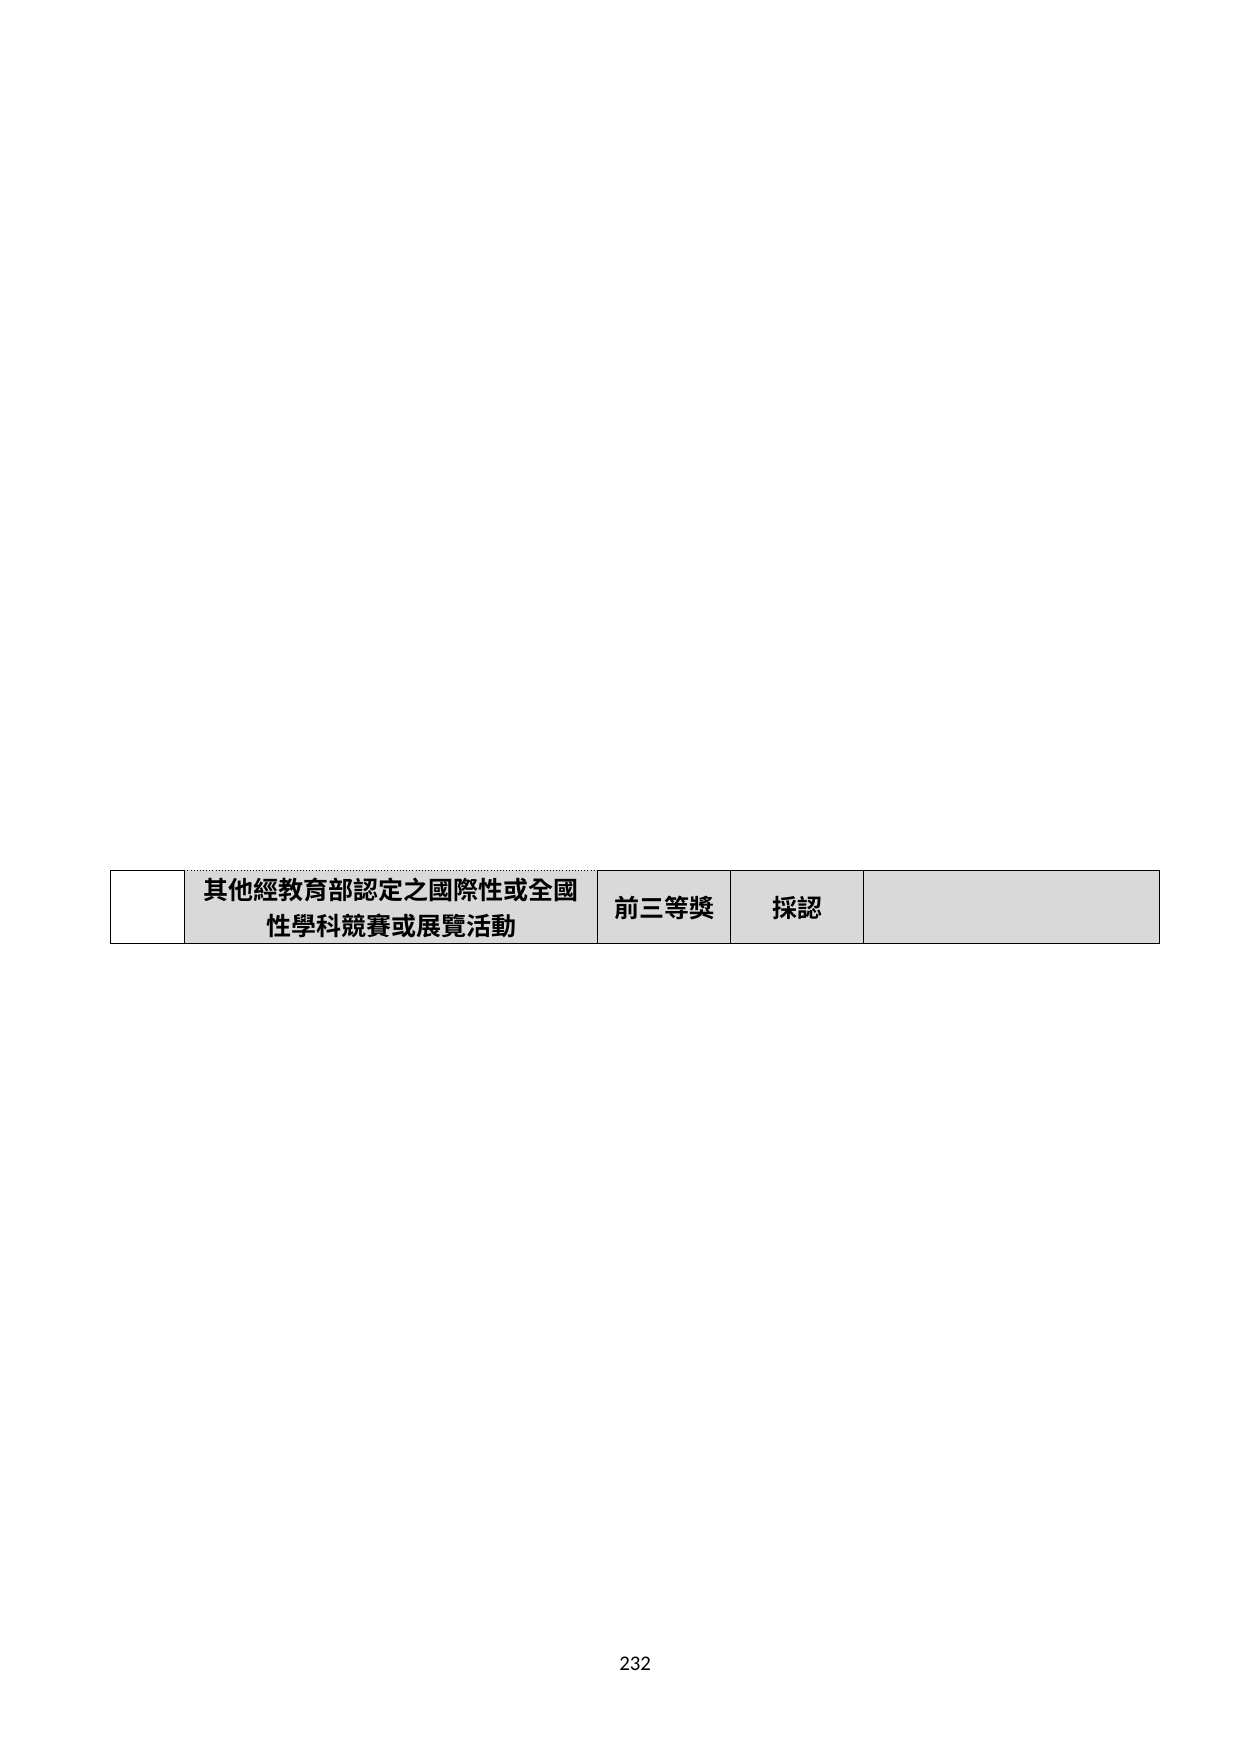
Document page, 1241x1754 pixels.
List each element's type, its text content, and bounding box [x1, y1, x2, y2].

table_cell 採認 [731, 871, 863, 943]
table_cell 其他經教育部認定之國際性或全國性學科競賽或展覽活動 [185, 870, 597, 943]
table_cell [111, 871, 184, 943]
table_cell [864, 871, 1159, 943]
table_cell 前三等獎 [598, 871, 730, 943]
